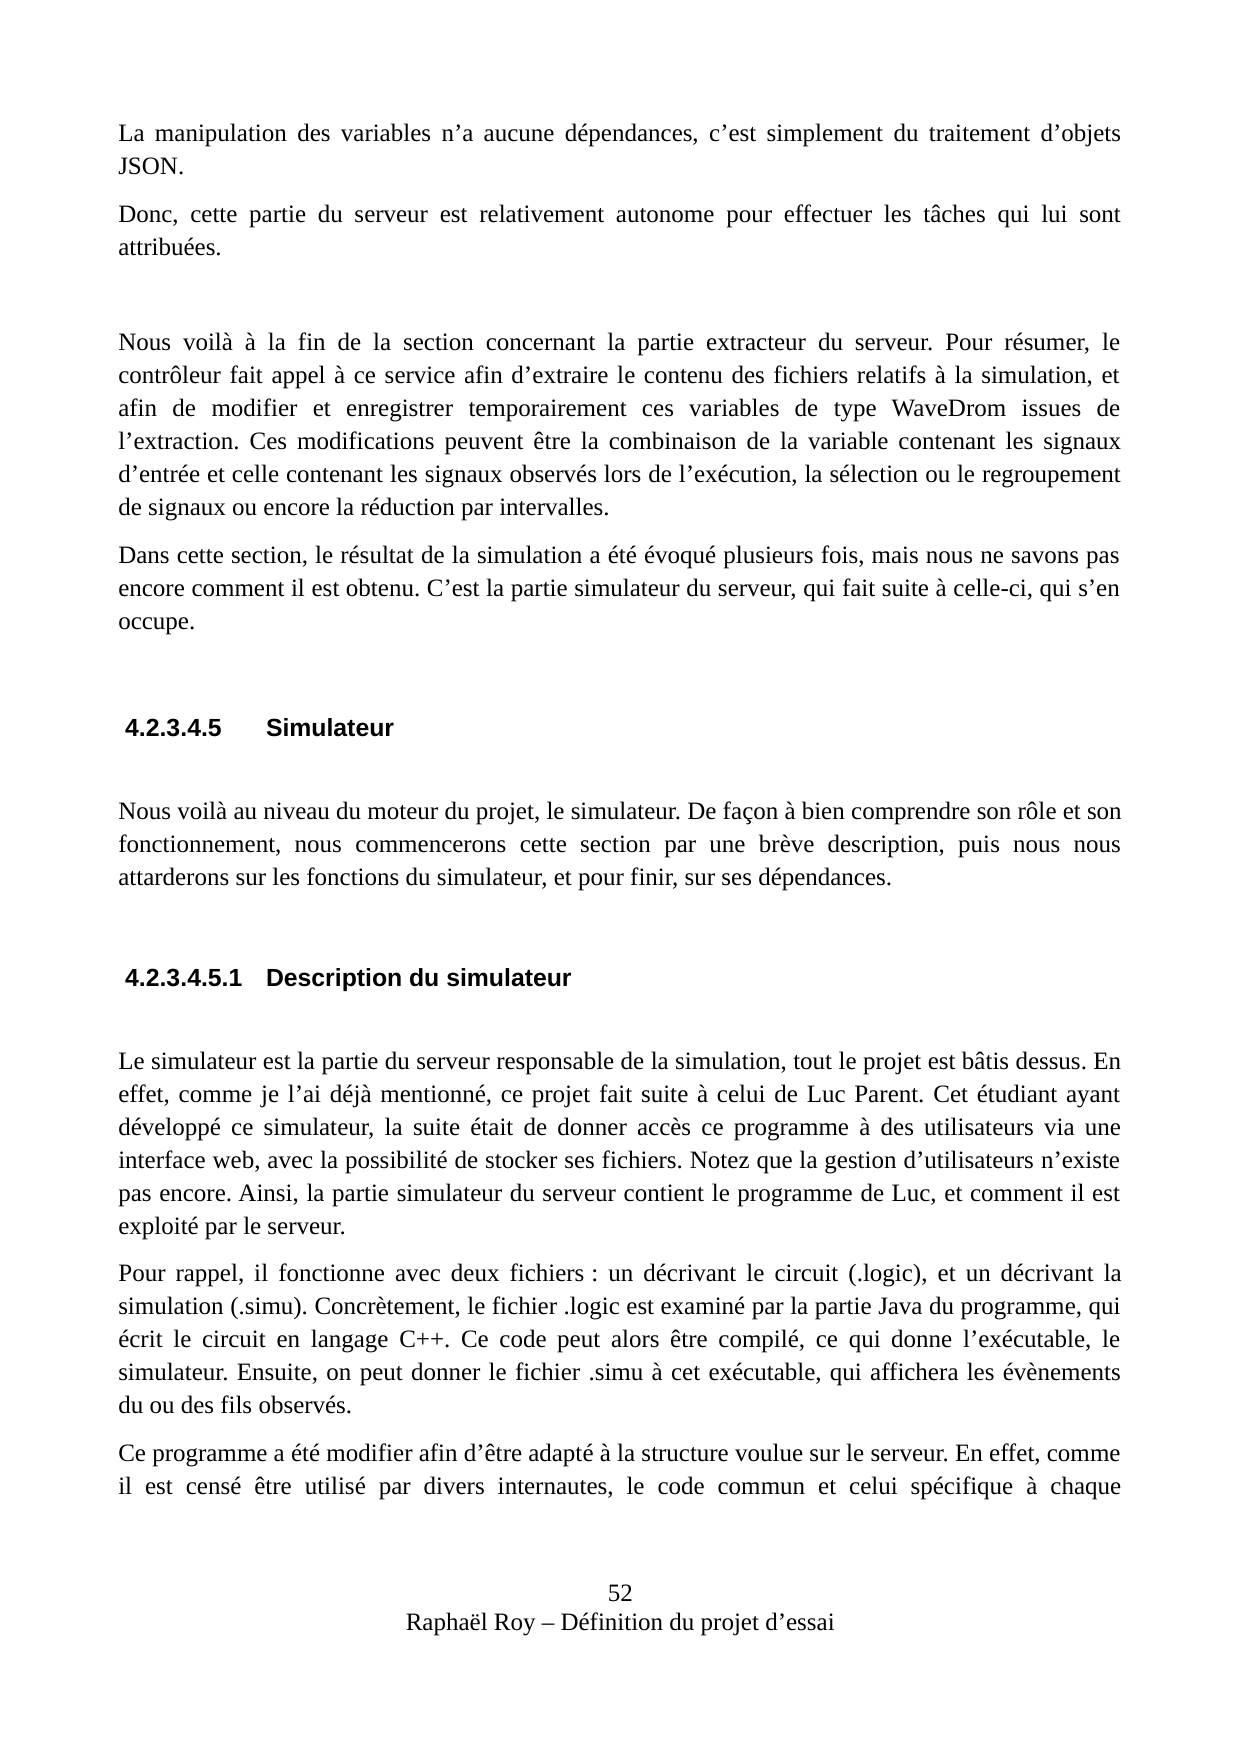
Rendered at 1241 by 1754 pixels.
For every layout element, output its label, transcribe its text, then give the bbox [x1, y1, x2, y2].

text Le simulateur est la partie du serveur responsable de la simulation, tout le projet est bâtis dessus. En effet, comme je l’ai déjà mentionné, ce projet fait suite à celui de Luc Parent. Cet étudiant ayant développé ce simulateur, la suite était de donner accès ce programme à des utilisateurs via une interface web, avec la possibilité de stocker ses fichiers. Notez que la gestion d’utilisateurs n’existe pas encore. Ainsi, la partie simulateur du serveur contient le programme de Luc, et comment il est exploité par le serveur. [118, 1046, 1122, 1239]
subtitle Description du simulateur [118, 963, 1122, 992]
text La manipulation des variables n’a aucune dépendances, c’est simplement du traitement d’objets JSON. [118, 118, 1122, 180]
subtitle Simulateur [118, 713, 1122, 742]
text Nous voilà au niveau du moteur du projet, le simulateur. De façon à bien comprendre son rôle et son fonctionnement, nous commencerons cette section par une brève description, puis nous nous attarderons sur les fonctions du simulateur, et pour finir, sur ses dépendances. [118, 796, 1122, 891]
text Donc, cette partie du serveur est relativement autonome pour effectuer les tâches qui lui sont attribuées. [118, 199, 1122, 261]
text Pour rappel, il fonctionne avec deux fichiers : un décrivant le circuit (.logic), et un décrivant la simulation (.simu). Concrètement, le fichier .logic est examiné par la partie Java du programme, qui écrit le circuit en langage C++. Ce code peut alors être compilé, ce qui donne l’exécutable, le simulateur. Ensuite, on peut donner le fichier .simu à cet exécutable, qui affichera les évènements du ou des fils observés. [118, 1258, 1122, 1419]
text Nous voilà à la fin de la section concernant la partie extracteur du serveur. Pour résumer, le contrôleur fait appel à ce service afin d’extraire le contenu des fichiers relatifs à la simulation, et afin de modifier et enregistrer temporairement ces variables de type WaveDrom issues de l’extraction. Ces modifications peuvent être la combinaison de la variable contenant les signaux d’entrée et celle contenant les signaux observés lors de l’exécution, la sélection ou le regroupement de signaux ou encore la réduction par intervalles. [118, 327, 1122, 521]
text Dans cette section, le résultat de la simulation a été évoqué plusieurs fois, mais nous ne savons pas encore comment il est obtenu. C’est la partie simulateur du serveur, qui fait suite à celle-ci, qui s’en occupe. [118, 540, 1122, 634]
text Ce programme a été modifier afin d’être adapté à la structure voulue sur le serveur. En effet, comme il est censé être utilisé par divers internautes, le code commun et celui spécifique à chaque [118, 1438, 1122, 1500]
